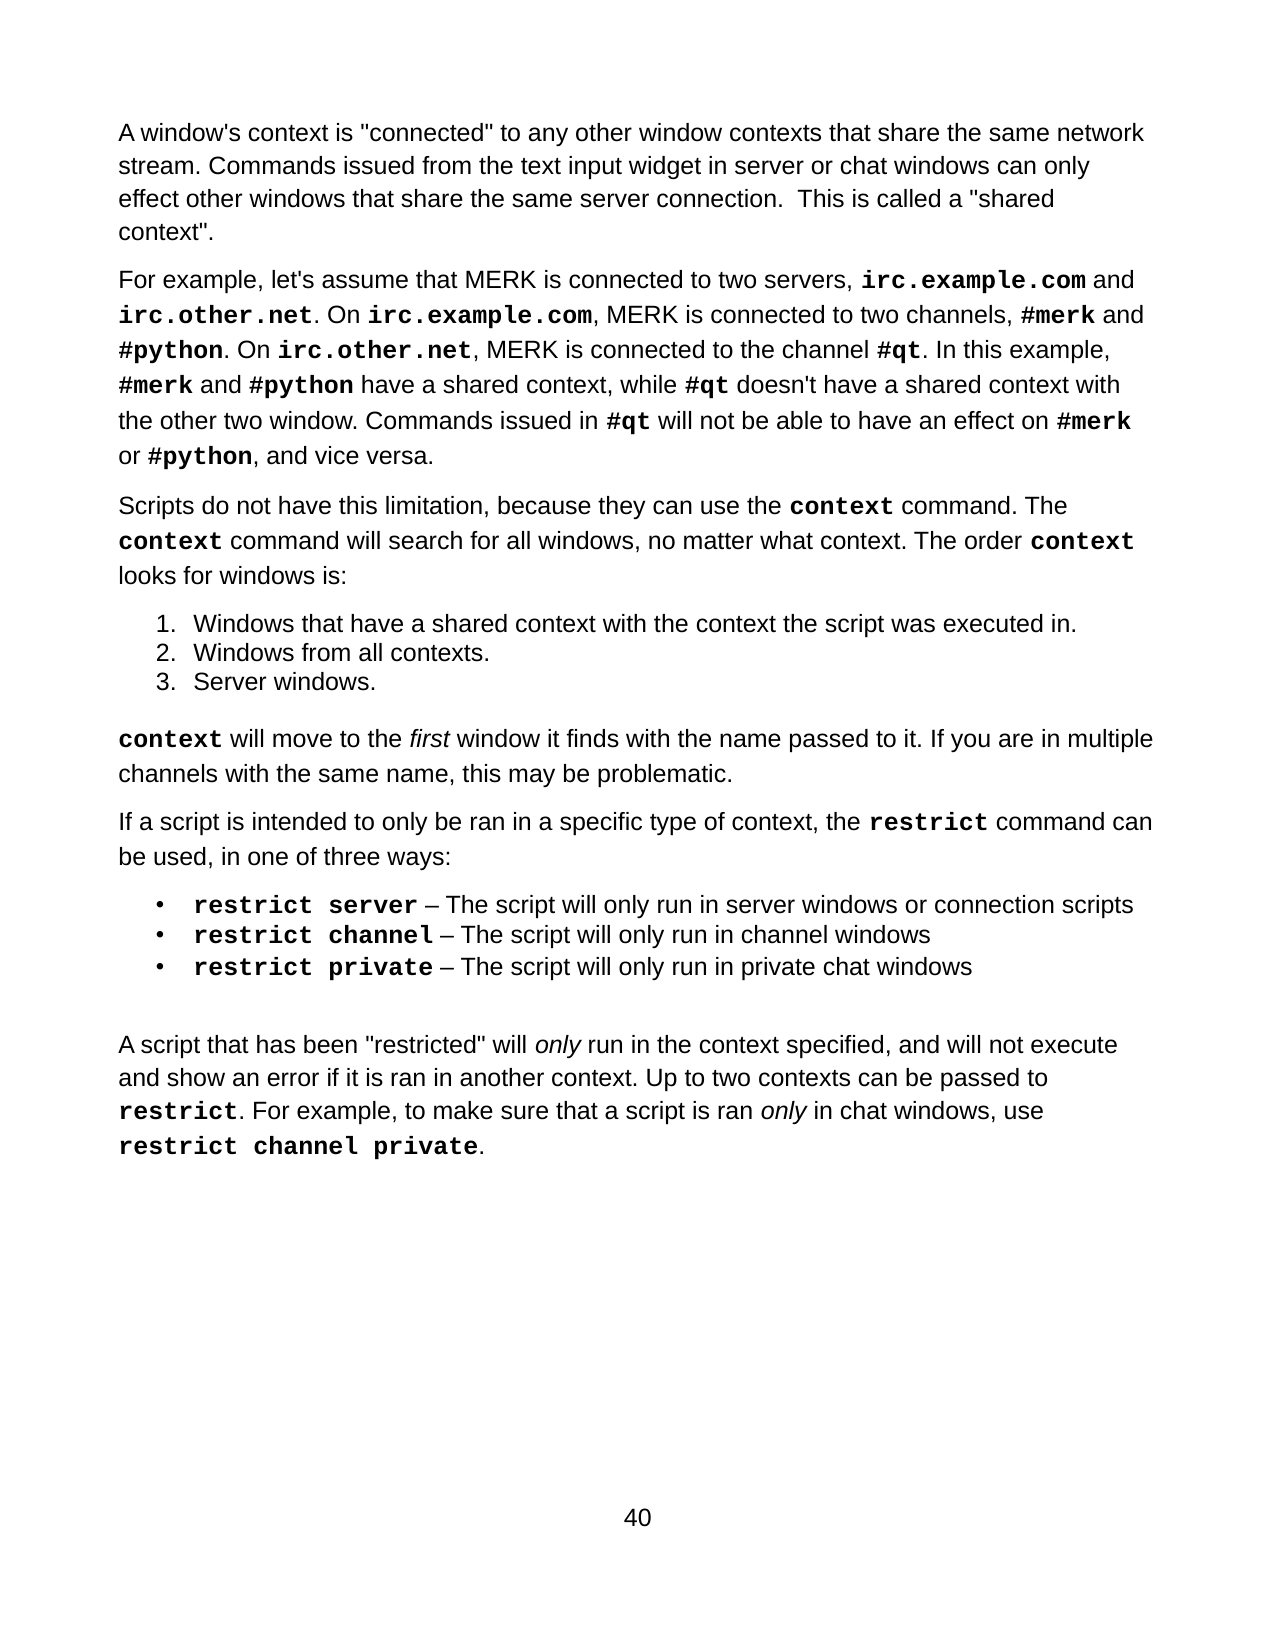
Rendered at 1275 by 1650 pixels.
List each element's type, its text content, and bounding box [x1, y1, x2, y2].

list Windows that have a shared context with the context the script was executed in. [156, 609, 1157, 638]
text Scripts do not have this limitation, because they can use the context command. The context command will search for all windows, no matter what context. The order context looks for windows is: [118, 491, 1157, 590]
text A window's context is "connected" to any other window contexts that share the same network stream. Commands issued from the text input widget in server or chat windows can only effect other windows that share the same server connection. This is called a "shared context". [118, 118, 1157, 246]
text A script that has been "restricted" will only run in the context specified, and will not execute and show an error if it is ran in another context. Up to two contexts can be passed to restrict. For example, to make sure that a script is ran only in chat windows, use restrict channel private. [118, 1030, 1157, 1162]
text If a script is intended to only be ran in a specific type of context, the restrict command can be used, in one of three ways: [118, 807, 1157, 871]
text For example, let's assume that MERK is connected to two servers, irc.example.com and irc.other.net. On irc.example.com, MERK is connected to two channels, #merk and #python. On irc.other.net, MERK is connected to the channel #qt. In this example, #merk and #python have a shared context, while #qt doesn't have a shared context with the other two window. Commands issued in #qt will not be able to have an effect on #merk or #python, and vice versa. [118, 265, 1157, 472]
list restrict private – The script will only run in private chat windows [156, 951, 1157, 982]
list Windows from all contexts. [156, 638, 1157, 666]
text context will move to the first window it finds with the name passed to it. If you are in multiple channels with the same name, this may be problematic. [118, 724, 1157, 788]
list restrict server – The script will only run in server windows or connection scripts [156, 889, 1157, 921]
list Server windows. [156, 666, 1157, 695]
list restrict channel – The script will only run in channel windows [156, 921, 1157, 951]
